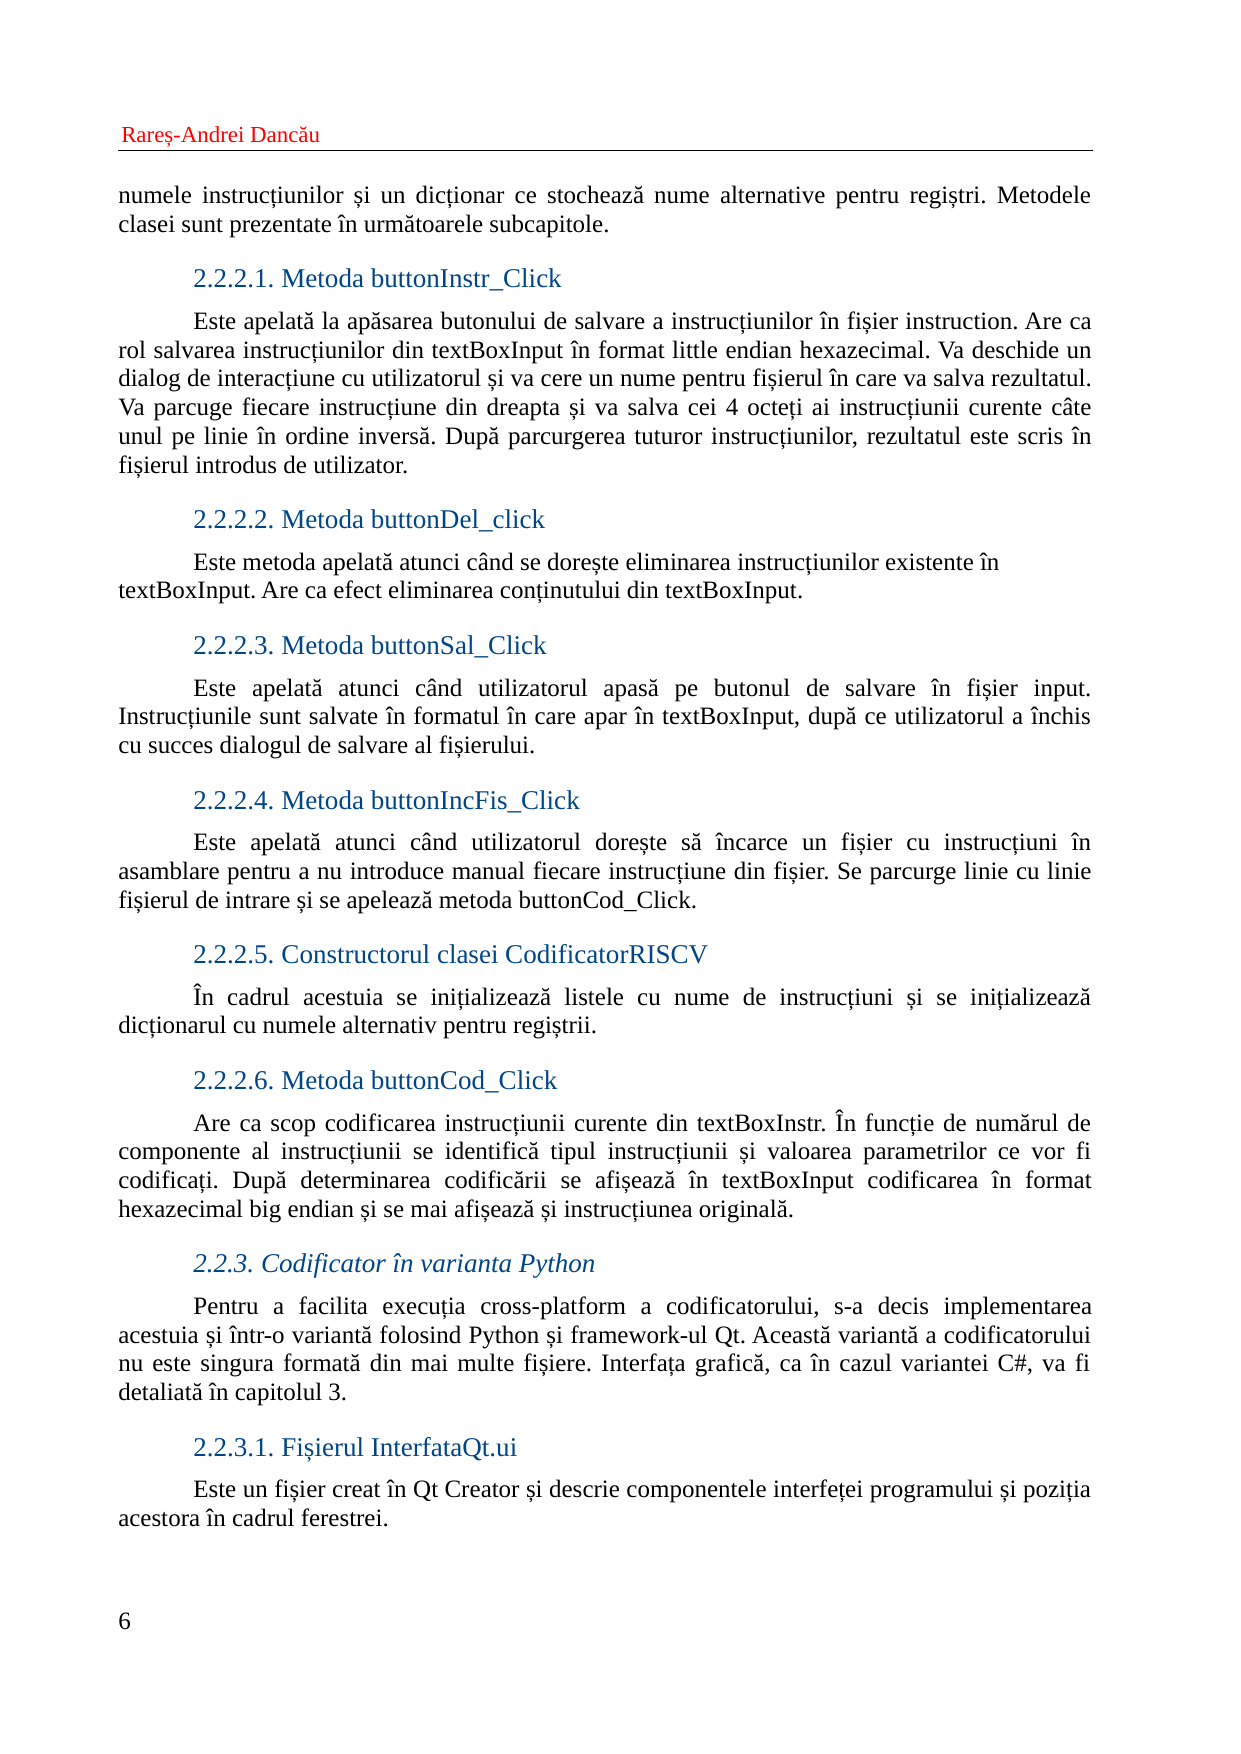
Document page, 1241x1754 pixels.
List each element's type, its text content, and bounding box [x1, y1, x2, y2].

subtitle Constructorul clasei CodificatorRISCV [193, 938, 1093, 969]
text Este apelată atunci când utilizatorul apasă pe butonul de salvare în fișier input. Instrucțiunile sunt salvate în formatul în care apar în textBoxInput, după ce utilizatorul a închis cu succes dialogul de salvare al fișierului. [118, 673, 1093, 759]
subtitle Metoda buttonIncFis_Click [193, 784, 1093, 815]
subtitle Metoda buttonInstr_Click [193, 262, 1093, 294]
text Pentru a facilita execuția cross-platform a codificatorului, s-a decis implementarea acestuia și într-o variantă folosind Python și framework-ul Qt. Această variantă a codificatorului nu este singura formată din mai multe fișiere. Interfața grafică, ca în cazul variantei C#, va fi detaliată în capitolul 3. [118, 1291, 1093, 1406]
text numele instrucțiunilor și un dicționar ce stochează nume alternative pentru regiștri. Metodele clasei sunt prezentate în următoarele subcapitole. [118, 180, 1093, 238]
text Este apelată atunci când utilizatorul dorește să încarce un fișier cu instrucțiuni în asamblare pentru a nu introduce manual fiecare instrucțiune din fișier. Se parcurge linie cu linie fișierul de intrare și se apelează metoda buttonCod_Click. [118, 827, 1093, 913]
subtitle Codificator în varianta Python [193, 1247, 1093, 1279]
text Este metoda apelată atunci când se dorește eliminarea instrucțiunilor existente în [118, 547, 1093, 576]
subtitle Metoda buttonSal_Click [193, 629, 1093, 660]
text Are ca scop codificarea instrucțiunii curente din textBoxInstr. În funcție de numărul de componente al instrucțiunii se identifică tipul instrucțiunii și valoarea parametrilor ce vor fi codificați. După determinarea codificării se afișează în textBoxInput codificarea în format hexazecimal big endian și se mai afișează și instrucțiunea originală. [118, 1108, 1093, 1223]
text Este apelată la apăsarea butonului de salvare a instrucțiunilor în fișier instruction. Are ca rol salvarea instrucțiunilor din textBoxInput în format little endian hexazecimal. Va deschide un dialog de interacțiune cu utilizatorul și va cere un nume pentru fișierul în care va salva rezultatul. Va parcuge fiecare instrucțiune din dreapta și va salva cei 4 octeți ai instrucțiunii curente câte unul pe linie în ordine inversă. După parcurgerea tuturor instrucțiunilor, rezultatul este scris în fișierul introdus de utilizator. [118, 306, 1093, 478]
subtitle Fișierul InterfataQt.ui [193, 1431, 1093, 1462]
text textBoxInput. Are ca efect eliminarea conținutului din textBoxInput. [118, 576, 1093, 604]
subtitle Metoda buttonCod_Click [193, 1064, 1093, 1095]
text În cadrul acestuia se inițializează listele cu nume de instrucțiuni și se inițializează dicționarul cu numele alternativ pentru regiștrii. [118, 982, 1093, 1039]
text Este un fișier creat în Qt Creator și descrie componentele interfeței programului și poziția acestora în cadrul ferestrei. [118, 1474, 1093, 1532]
subtitle Metoda buttonDel_click [193, 503, 1093, 534]
